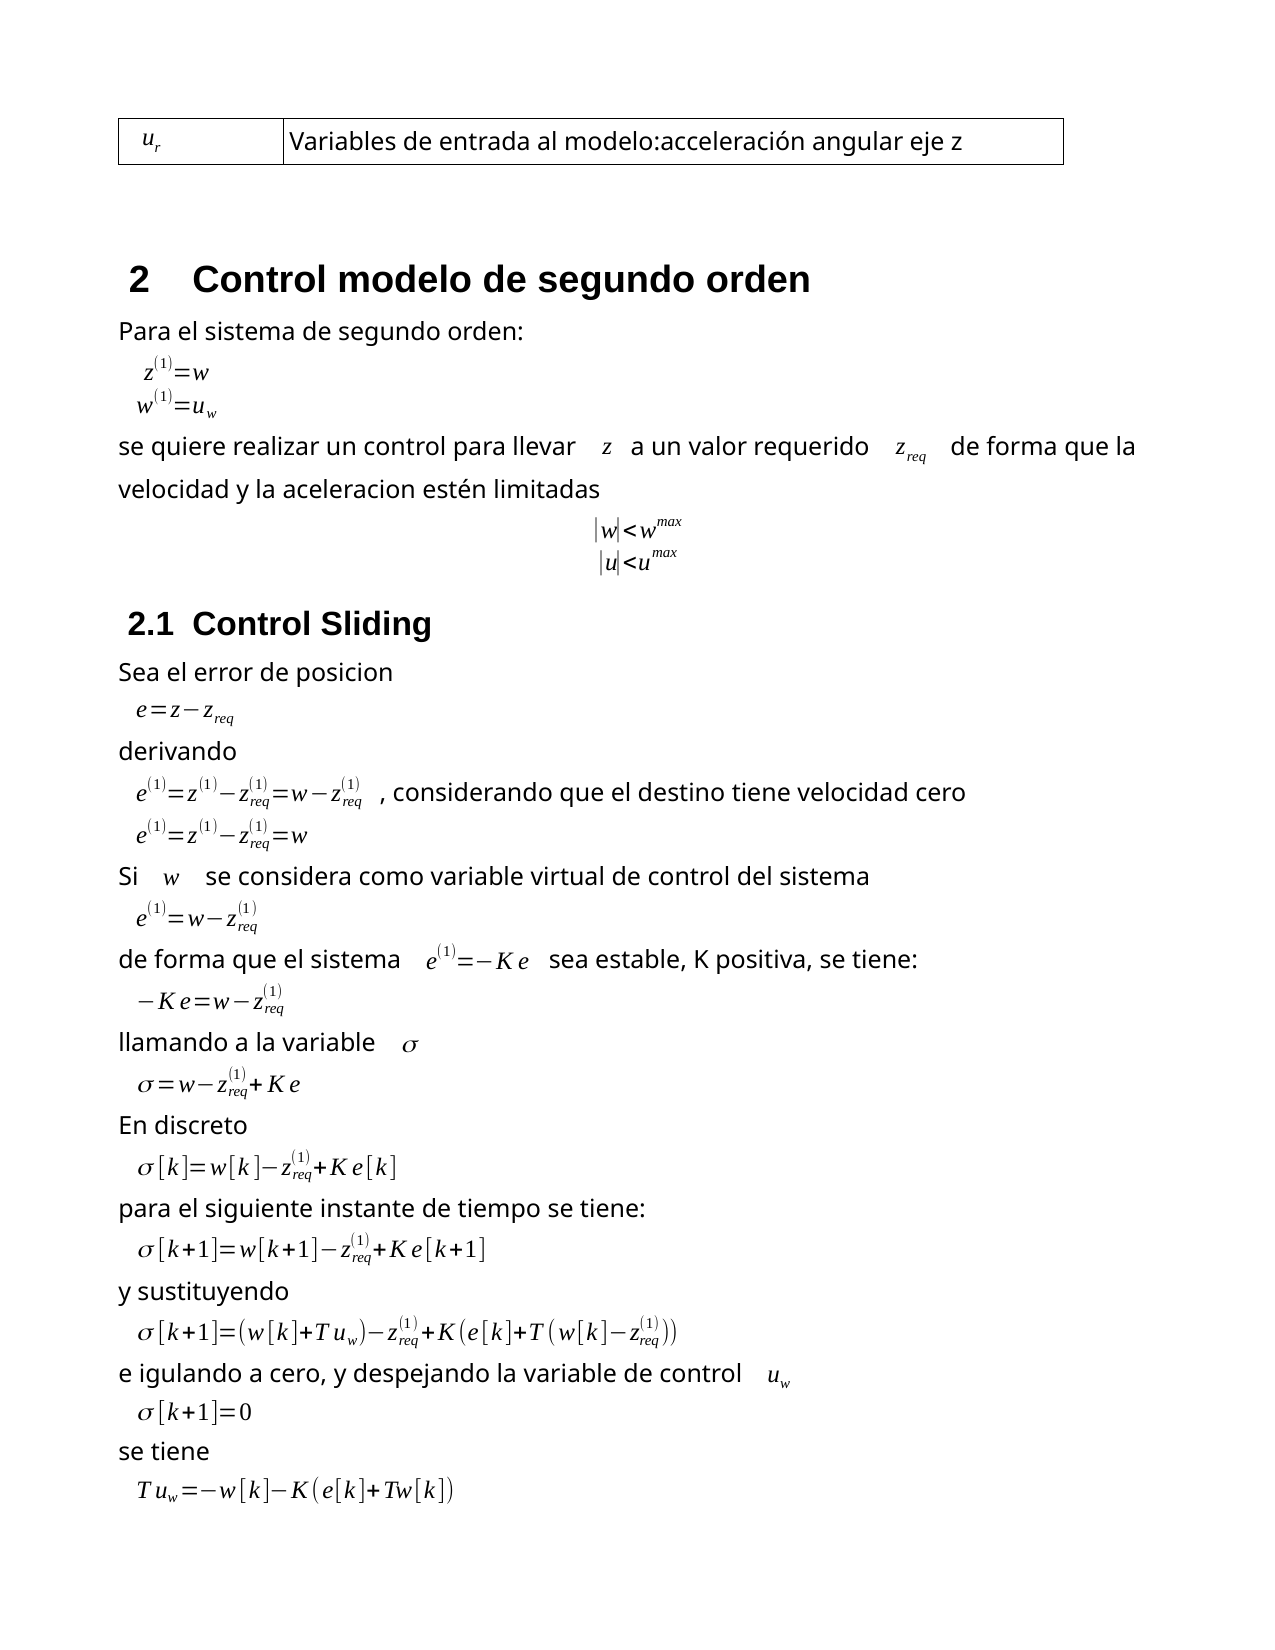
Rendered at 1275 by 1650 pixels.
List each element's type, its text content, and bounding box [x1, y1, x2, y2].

text derivando [118, 734, 1157, 768]
text de forma que el sistema sea estable, K positiva, se tiene: [118, 942, 1157, 976]
text llamando a la variable [118, 1025, 1157, 1059]
text , considerando que el destino tiene velocidad cero [118, 774, 1157, 810]
text Sea el error de posicion [118, 655, 1157, 689]
text En discreto [118, 1107, 1157, 1142]
text Si se considera como variable virtual de control del sistema [118, 859, 1157, 893]
table_cell [119, 119, 283, 164]
text Para el sistema de segundo orden: [118, 313, 1157, 347]
subtitle Control modelo de segundo orden [118, 257, 1157, 301]
text se tiene [118, 1434, 1157, 1468]
text y sustituyendo [118, 1273, 1157, 1307]
text e igulando a cero, y despejando la variable de control [118, 1356, 1157, 1392]
text para el siguiente instante de tiempo se tiene: [118, 1190, 1157, 1224]
text se quiere realizar un control para llevar a un valor requerido de forma que la velocidad y la aceleracion estén limitadas [118, 429, 1157, 505]
table_cell Variables de entrada al modelo:acceleración angular eje z [284, 119, 1063, 164]
subtitle Control Sliding [118, 603, 1157, 642]
